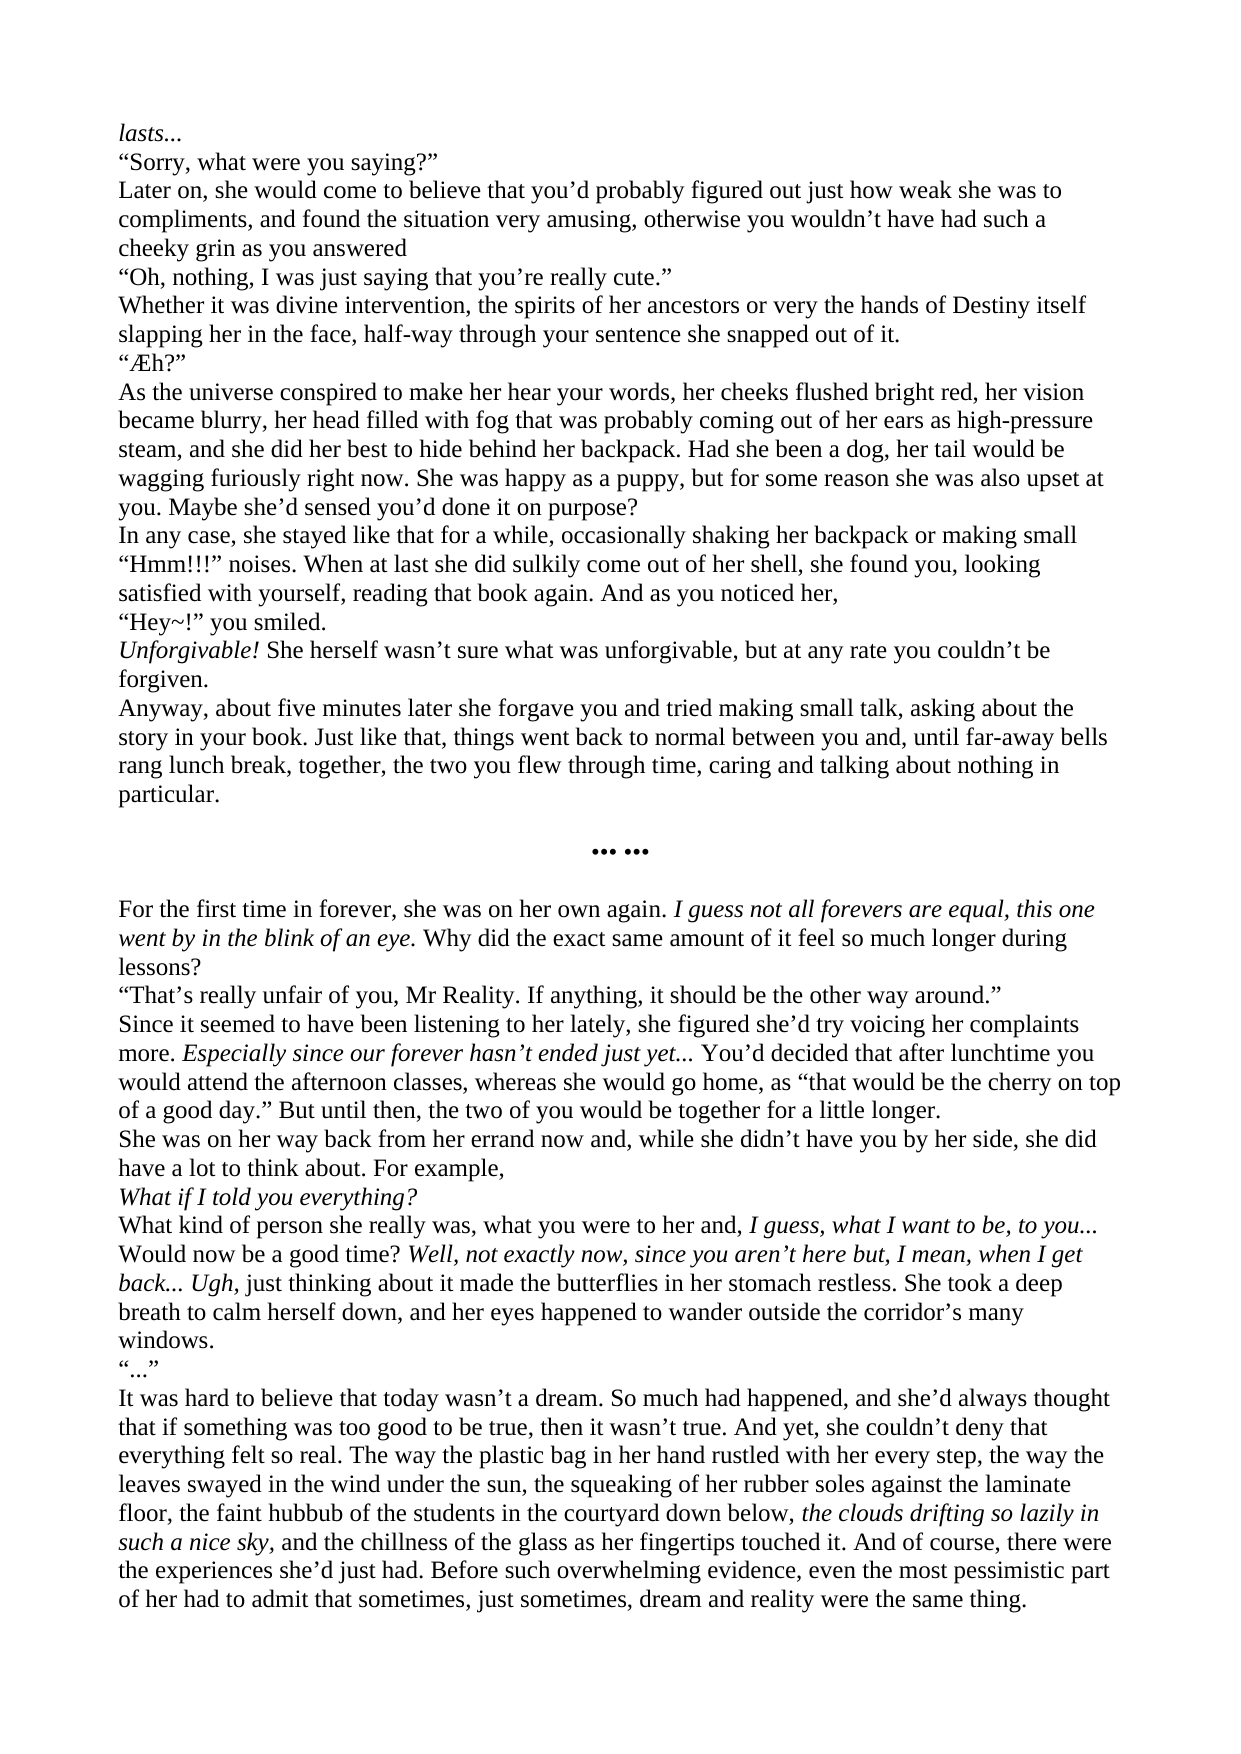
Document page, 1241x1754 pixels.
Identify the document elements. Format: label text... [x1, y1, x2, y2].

text In any case, she stayed like that for a while, occasionally shaking her backpack or making small “Hmm!!!” noises. When at last she did sulkily come out of her shell, she found you, looking satisfied with yourself, reading that book again. And as you noticed her, [118, 521, 1122, 607]
text Unforgivable! She herself wasn’t sure what was unforgivable, but at any rate you couldn’t be forgiven. [118, 636, 1122, 693]
text What if I told you everything? [118, 1182, 1122, 1211]
text “Hey~!” you smiled. [118, 607, 1122, 636]
text She was on her way back from her errand now and, while she didn’t have you by her side, she did have a lot to think about. For example, [118, 1124, 1122, 1182]
text “Æh?” [118, 348, 1122, 377]
text Anyway, about five minutes later she forgave you and tried making small talk, asking about the story in your book. Just like that, things went back to normal between you and, until far-away bells rang lunch break, together, the two you flew through time, caring and talking about nothing in particular. [118, 693, 1122, 808]
text Whether it was divine intervention, the spirits of her ancestors or very the hands of Destiny itself slapping her in the face, half-way through your sentence she snapped out of it. [118, 291, 1122, 348]
text “Sorry, what were you saying?” [118, 147, 1122, 176]
text What kind of person she really was, what you were to her and, I guess, what I want to be, to you... Would now be a good time? Well, not exactly now, since you aren’t here but, I mean, when I get back... Ugh, just thinking about it made the butterflies in her stomach restless. She took a deep breath to calm herself down, and her eyes happened to wander outside the corridor’s many windows. [118, 1211, 1122, 1354]
text ••• ••• [118, 837, 1122, 866]
text “Oh, nothing, I was just saying that you’re really cute.” [118, 262, 1122, 291]
text For the first time in forever, she was on her own again. I guess not all forevers are equal, this one went by in the blink of an eye. Why did the exact same amount of it feel so much longer during lessons? [118, 894, 1122, 981]
text As the universe conspired to make her hear your words, her cheeks flushed bright red, her vision became blurry, her head filled with fog that was probably coming out of her ears as high-pressure steam, and she did her best to hide behind her backpack. Had she been a dog, her tail would be wagging furiously right now. She was happy as a puppy, but for some reason she was also upset at you. Maybe she’d sensed you’d done it on purpose? [118, 377, 1122, 521]
text “...” [118, 1354, 1122, 1383]
text Later on, she would come to believe that you’d probably figured out just how weak she was to compliments, and found the situation very amusing, otherwise you wouldn’t have had such a cheeky grin as you answered [118, 176, 1122, 262]
text “That’s really unfair of you, Mr Reality. If anything, it should be the other way around.” [118, 981, 1122, 1009]
text lasts... [118, 118, 1122, 147]
text It was hard to believe that today wasn’t a dream. So much had happened, and she’d always thought that if something was too good to be true, then it wasn’t true. And yet, she couldn’t deny that everything felt so real. The way the plastic bag in her hand rustled with her every step, the way the leaves swayed in the wind under the sun, the squeaking of her rubber soles against the laminate floor, the faint hubbub of the students in the courtyard down below, the clouds drifting so lazily in such a nice sky, and the chillness of the glass as her fingertips touched it. And of course, there were the experiences she’d just had. Before such overwhelming evidence, even the most pessimistic part of her had to admit that sometimes, just sometimes, dream and reality were the same thing. [118, 1383, 1122, 1613]
text Since it seemed to have been listening to her lately, she figured she’d try voicing her complaints more. Especially since our forever hasn’t ended just yet... You’d decided that after lunchtime you would attend the afternoon classes, whereas she would go home, as “that would be the cherry on top of a good day.” But until then, the two of you would be together for a little longer. [118, 1009, 1122, 1124]
